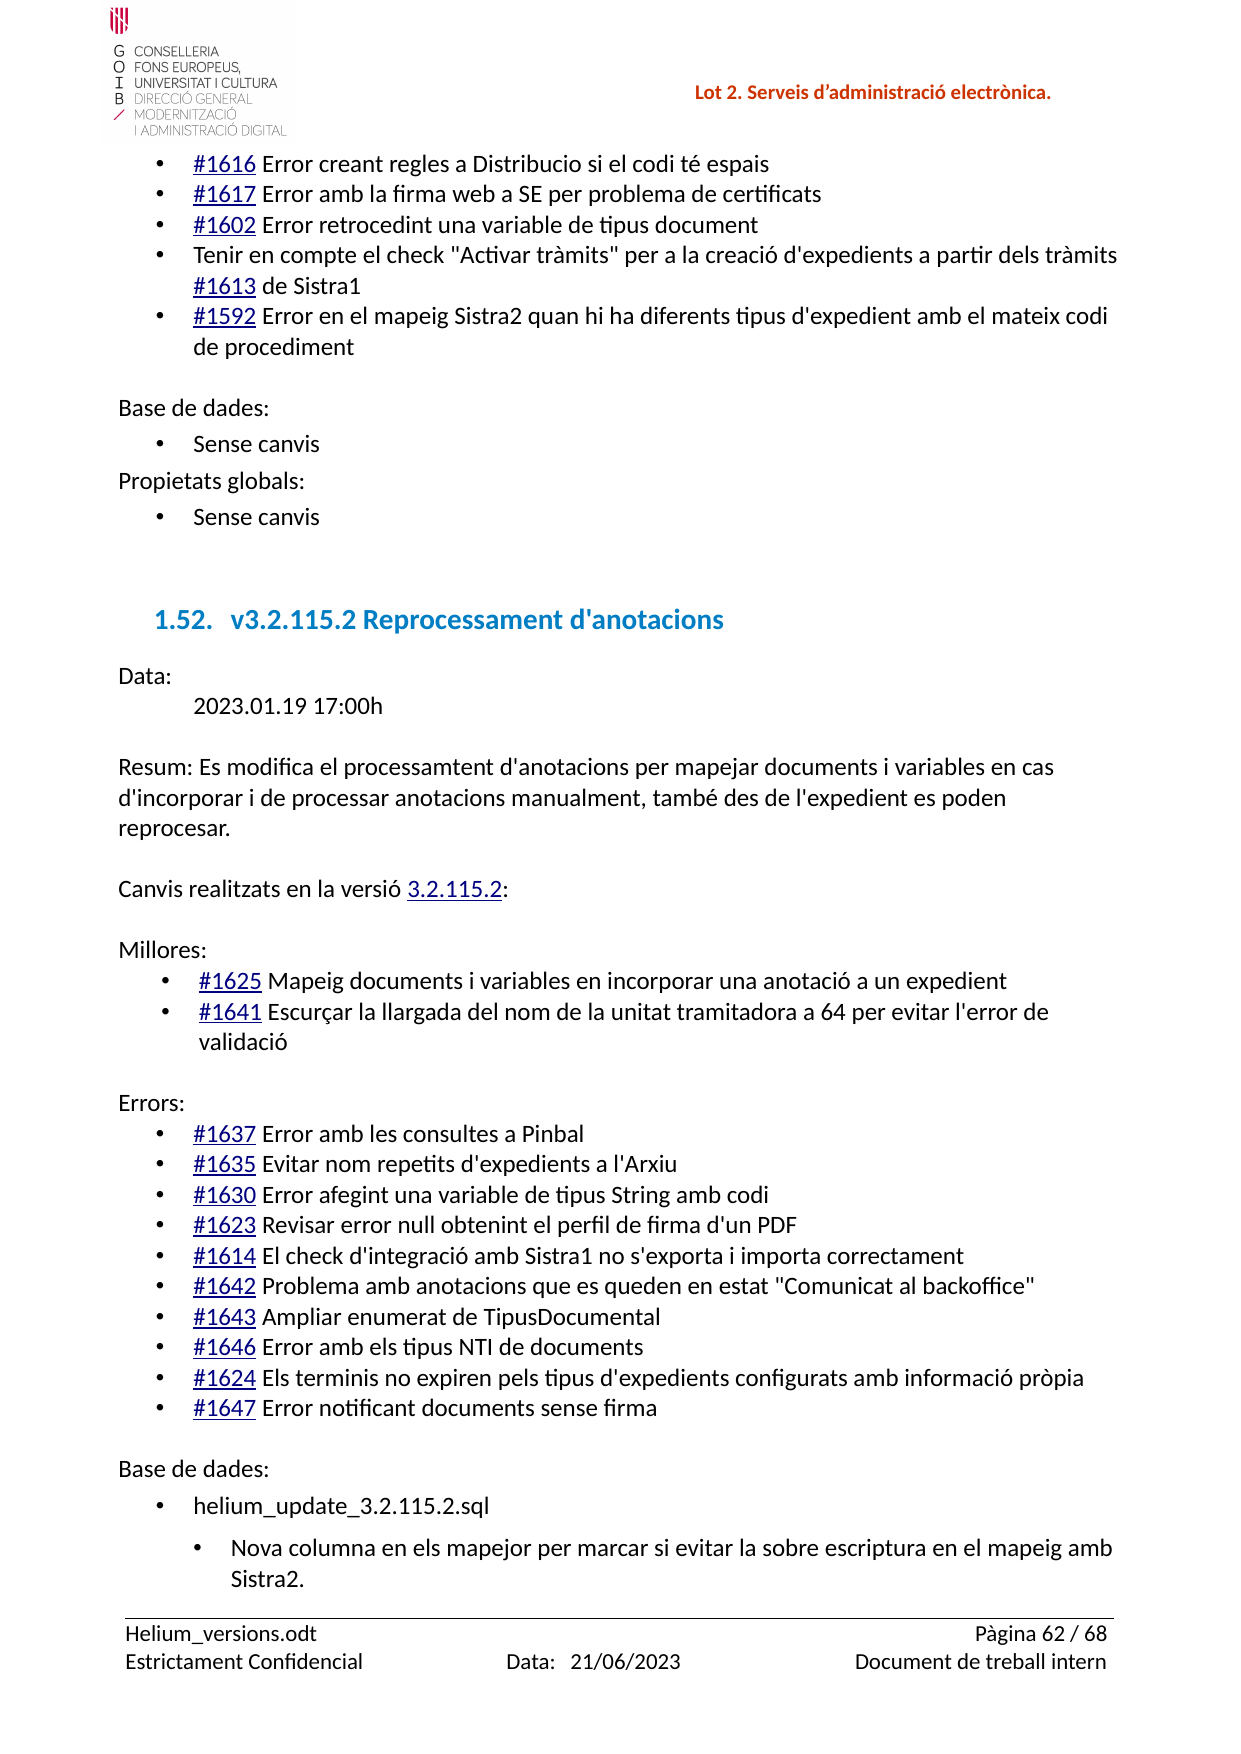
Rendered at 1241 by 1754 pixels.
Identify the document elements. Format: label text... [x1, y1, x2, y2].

text Millores: [118, 935, 1122, 965]
list #1624 Els terminis no expiren pels tipus d'expedients configurats amb informació pròpia [156, 1362, 1122, 1392]
list #1635 Evitar nom repetits d'expedients a l'Arxiu [156, 1148, 1122, 1179]
list #1617 Error amb la firma web a SE per problema de certificats [156, 178, 1122, 209]
text 2023.01.19 17:00h [118, 691, 1122, 721]
list #1616 Error creant regles a Distribucio si el codi té espais [156, 148, 1122, 178]
list #1630 Error afegint una variable de tipus String amb codi [156, 1179, 1122, 1209]
text Resum: Es modifica el processamtent d'anotacions per mapejar documents i variables en cas d'incorporar i de processar anotacions manualment, també des de l'expedient es poden reprocesar. [118, 752, 1122, 843]
list Tenir en compte el check "Activar tràmits" per a la creació d'expedients a partir dels tràmits #1613 de Sistra1 [156, 239, 1122, 300]
list #1623 Revisar error null obtenint el perfil de firma d'un PDF [156, 1209, 1122, 1240]
list #1592 Error en el mapeig Sistra2 quan hi ha diferents tipus d'expedient amb el mateix codi de procediment [156, 300, 1122, 361]
subtitle v3.2.115.2 Reprocessament d'anotacions [153, 601, 1122, 636]
text Base de dades: [118, 392, 1122, 422]
list #1637 Error amb les consultes a Pinbal [156, 1118, 1122, 1148]
picture [100, 0, 297, 144]
text Data: [118, 660, 1122, 691]
list #1647 Error notificant documents sense firma [156, 1392, 1122, 1423]
list #1641 Escurçar la llargada del nom de la unitat tramitadora a 64 per evitar l'error de validació [161, 996, 1122, 1057]
list #1602 Error retrocedint una variable de tipus document [156, 209, 1122, 239]
list Sense canvis [156, 428, 1122, 459]
list helium_update_3.2.115.2.sql [156, 1490, 1122, 1521]
list #1646 Error amb els tipus NTI de documents [156, 1331, 1122, 1362]
text Propietats globals: [118, 465, 1122, 495]
text Errors: [118, 1087, 1122, 1118]
text Canvis realitzats en la versió 3.2.115.2: [118, 874, 1122, 904]
list Nova columna en els mapejor per marcar si evitar la sobre escriptura en el mapeig amb Sistra2. [193, 1532, 1122, 1593]
list Sense canvis [156, 501, 1122, 532]
list #1625 Mapeig documents i variables en incorporar una anotació a un expedient [161, 965, 1122, 996]
list #1614 El check d'integració amb Sistra1 no s'exporta i importa correctament [156, 1240, 1122, 1270]
text Base de dades: [118, 1453, 1122, 1484]
list #1642 Problema amb anotacions que es queden en estat "Comunicat al backoffice" [156, 1270, 1122, 1301]
list #1643 Ampliar enumerat de TipusDocumental [156, 1301, 1122, 1331]
